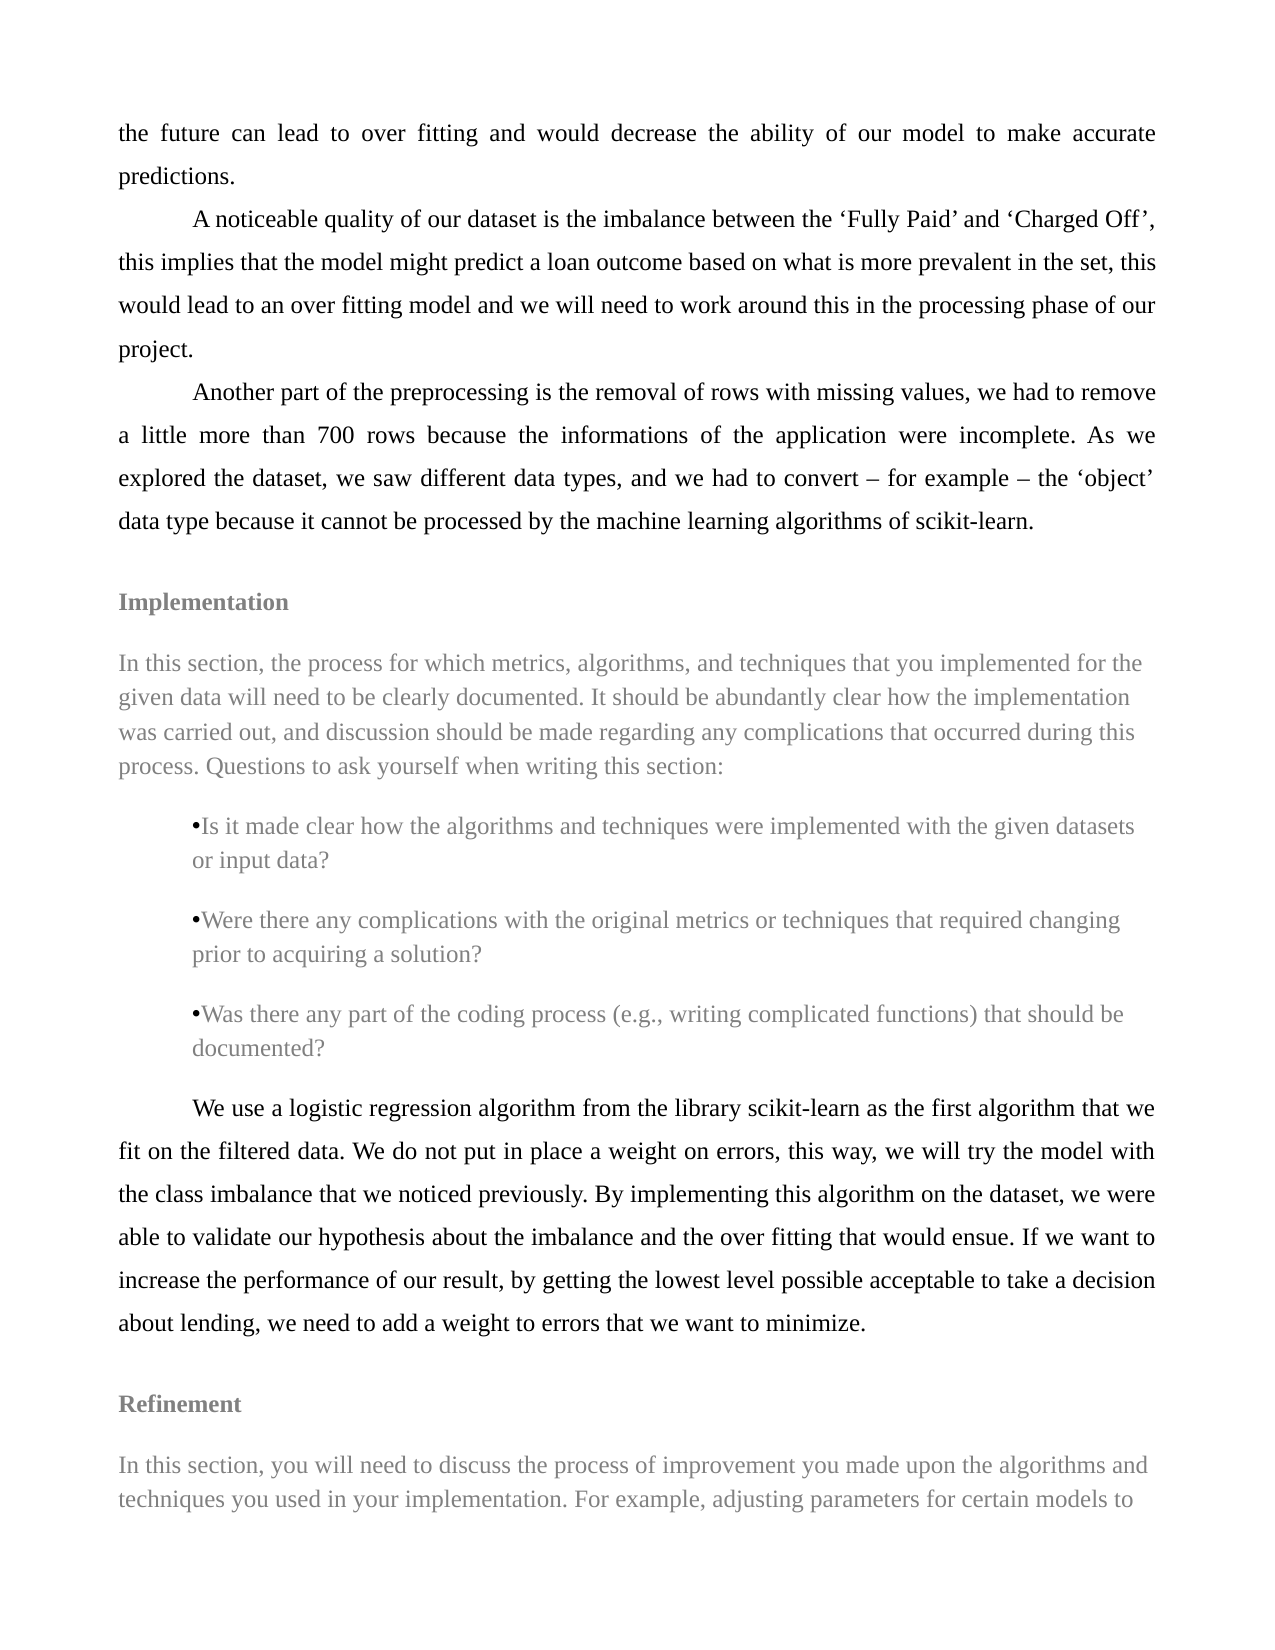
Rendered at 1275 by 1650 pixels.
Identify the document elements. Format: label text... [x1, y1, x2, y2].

text In this section, the process for which metrics, algorithms, and techniques that you implemented for the given data will need to be clearly documented. It should be abundantly clear how the implementation was carried out, and discussion should be made regarding any complications that occurred during this process. Questions to ask yourself when writing this section: [118, 648, 1157, 780]
subtitle Implementation [118, 587, 1157, 616]
list Was there any part of the coding process (e.g., writing complicated functions) that should be documented? [118, 999, 1157, 1062]
text the future can lead to over fitting and would decrease the ability of our model to make accurate predictions. [118, 118, 1157, 190]
subtitle Refinement [118, 1389, 1157, 1418]
text We use a logistic regression algorithm from the library scikit-learn as the first algorithm that we fit on the filtered data. We do not put in place a weight on errors, this way, we will try the model with the class imbalance that we noticed previously. By implementing this algorithm on the dataset, we were able to validate our hypothesis about the imbalance and the over fitting that would ensue. If we want to increase the performance of our result, by getting the lowest level possible acceptable to take a decision about lending, we need to add a weight to errors that we want to minimize. [118, 1093, 1157, 1337]
text In this section, you will need to discuss the process of improvement you made upon the algorithms and techniques you used in your implementation. For example, adjusting parameters for certain models to [118, 1450, 1157, 1513]
list Is it made clear how the algorithms and techniques were implemented with the given datasets or input data? [118, 811, 1157, 874]
text A noticeable quality of our dataset is the imbalance between the ‘Fully Paid’ and ‘Charged Off’, this implies that the model might predict a loan outcome based on what is more prevalent in the set, this would lead to an over fitting model and we will need to work around this in the processing phase of our project. [118, 204, 1157, 362]
text Another part of the preprocessing is the removal of rows with missing values, we had to remove a little more than 700 rows because the informations of the application were incomplete. As we explored the dataset, we saw different data types, and we had to convert – for example – the ‘object’ data type because it cannot be processed by the machine learning algorithms of scikit-learn. [118, 377, 1157, 535]
list Were there any complications with the original metrics or techniques that required changing prior to acquiring a solution? [118, 905, 1157, 968]
